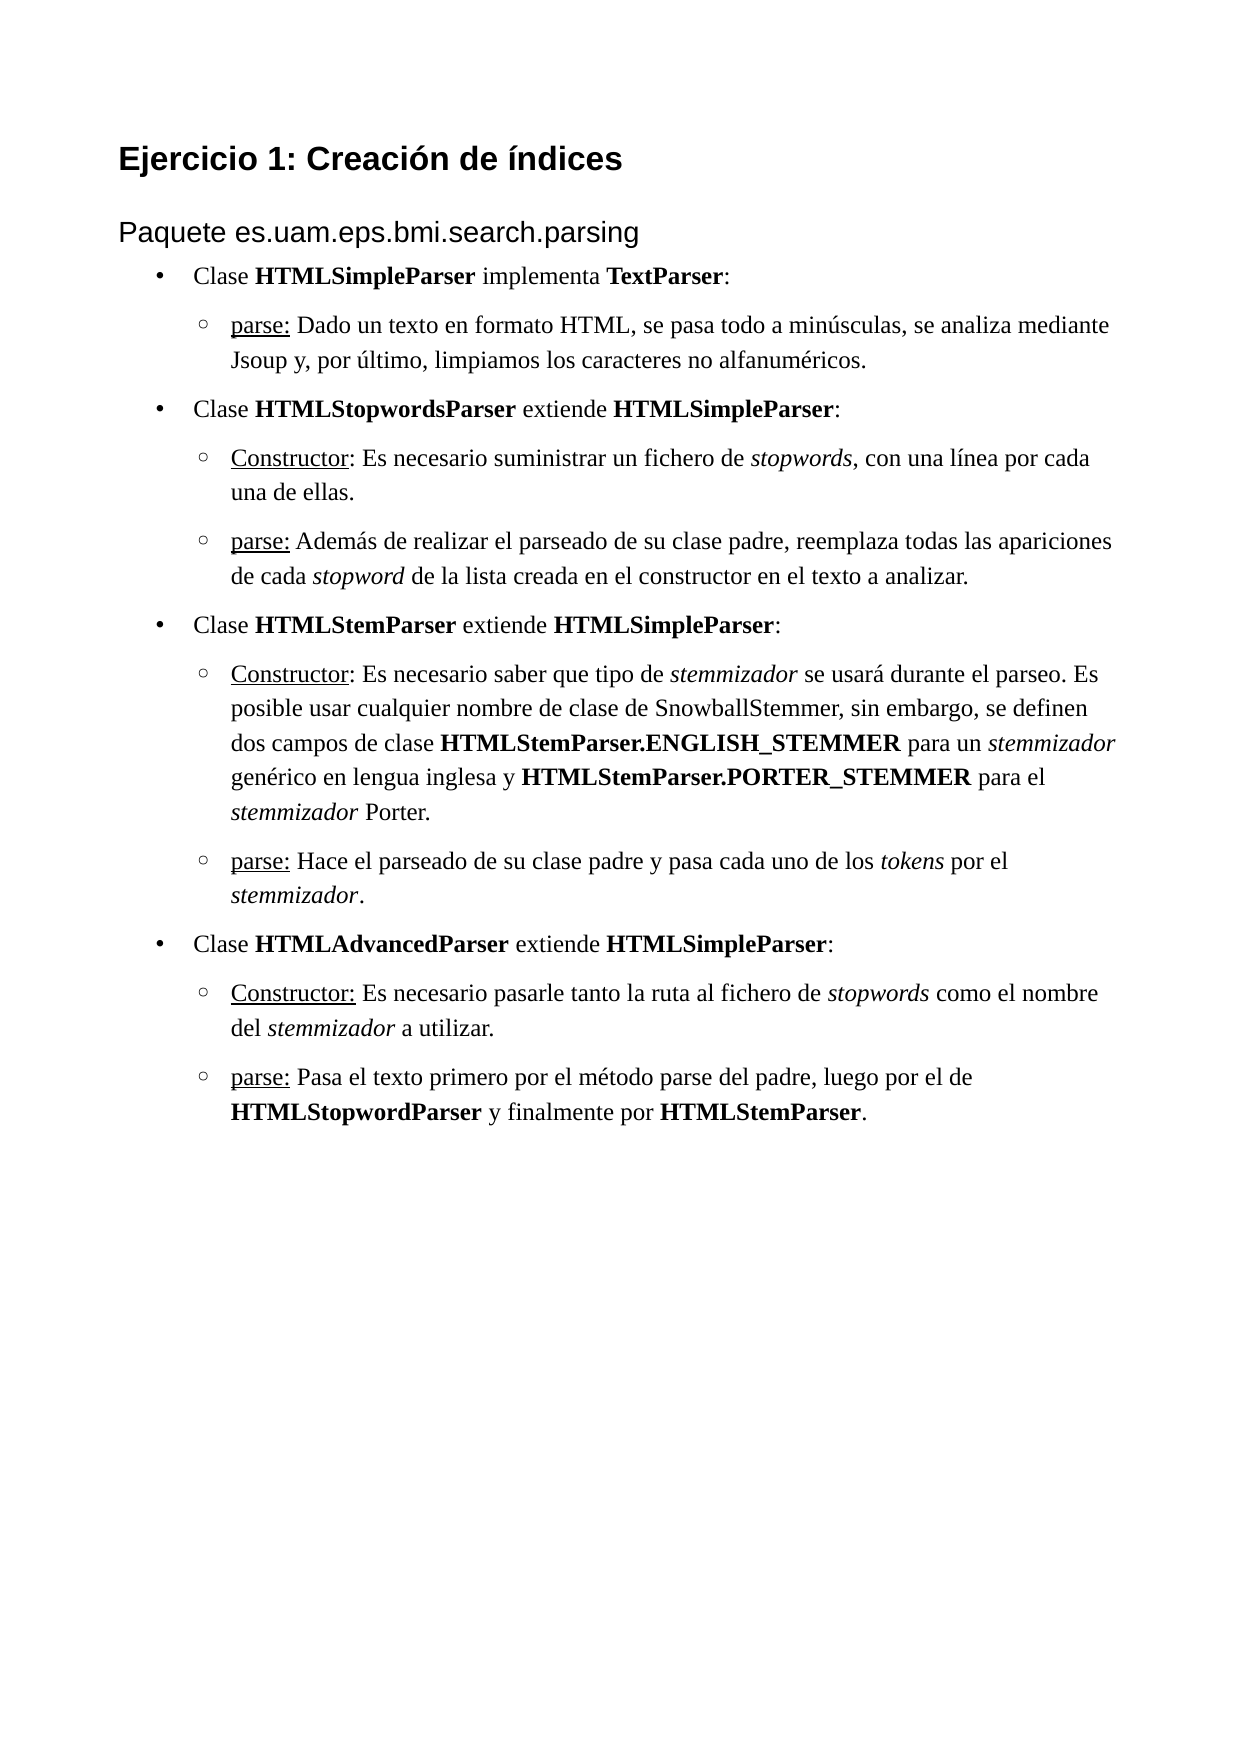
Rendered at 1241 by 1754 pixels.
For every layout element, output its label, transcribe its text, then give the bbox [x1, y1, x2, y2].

list Constructor: Es necesario saber que tipo de stemmizador se usará durante el parseo. Es posible usar cualquier nombre de clase de SnowballStemmer, sin embargo, se definen dos campos de clase HTMLStemParser.ENGLISH_STEMMER para un stemmizador genérico en lengua inglesa y HTMLStemParser.PORTER_STEMMER para el stemmizador Porter. [193, 659, 1122, 826]
list parse: Dado un texto en formato HTML, se pasa todo a minúsculas, se analiza mediante Jsoup y, por último, limpiamos los caracteres no alfanuméricos. [193, 310, 1122, 373]
list parse: Hace el parseado de su clase padre y pasa cada uno de los tokens por el stemmizador. [193, 846, 1122, 909]
list Constructor: Es necesario pasarle tanto la ruta al fichero de stopwords como el nombre del stemmizador a utilizar. [193, 978, 1122, 1042]
subtitle Paquete es.uam.eps.bmi.search.parsing [118, 215, 1122, 249]
list parse: Pasa el texto primero por el método parse del padre, luego por el de HTMLStopwordParser y finalmente por HTMLStemParser. [193, 1062, 1122, 1125]
subtitle Ejercicio 1: Creación de índices [118, 139, 1122, 178]
list Clase HTMLStopwordsParser extiende HTMLSimpleParser: [156, 394, 1122, 422]
list parse: Además de realizar el parseado de su clase padre, reemplaza todas las apariciones de cada stopword de la lista creada en el constructor en el texto a analizar. [193, 526, 1122, 589]
list Clase HTMLSimpleParser implementa TextParser: [156, 261, 1122, 290]
list Constructor: Es necesario suministrar un fichero de stopwords, con una línea por cada una de ellas. [193, 443, 1122, 506]
list Clase HTMLAdvancedParser extiende HTMLSimpleParser: [156, 929, 1122, 958]
list Clase HTMLStemParser extiende HTMLSimpleParser: [156, 610, 1122, 639]
